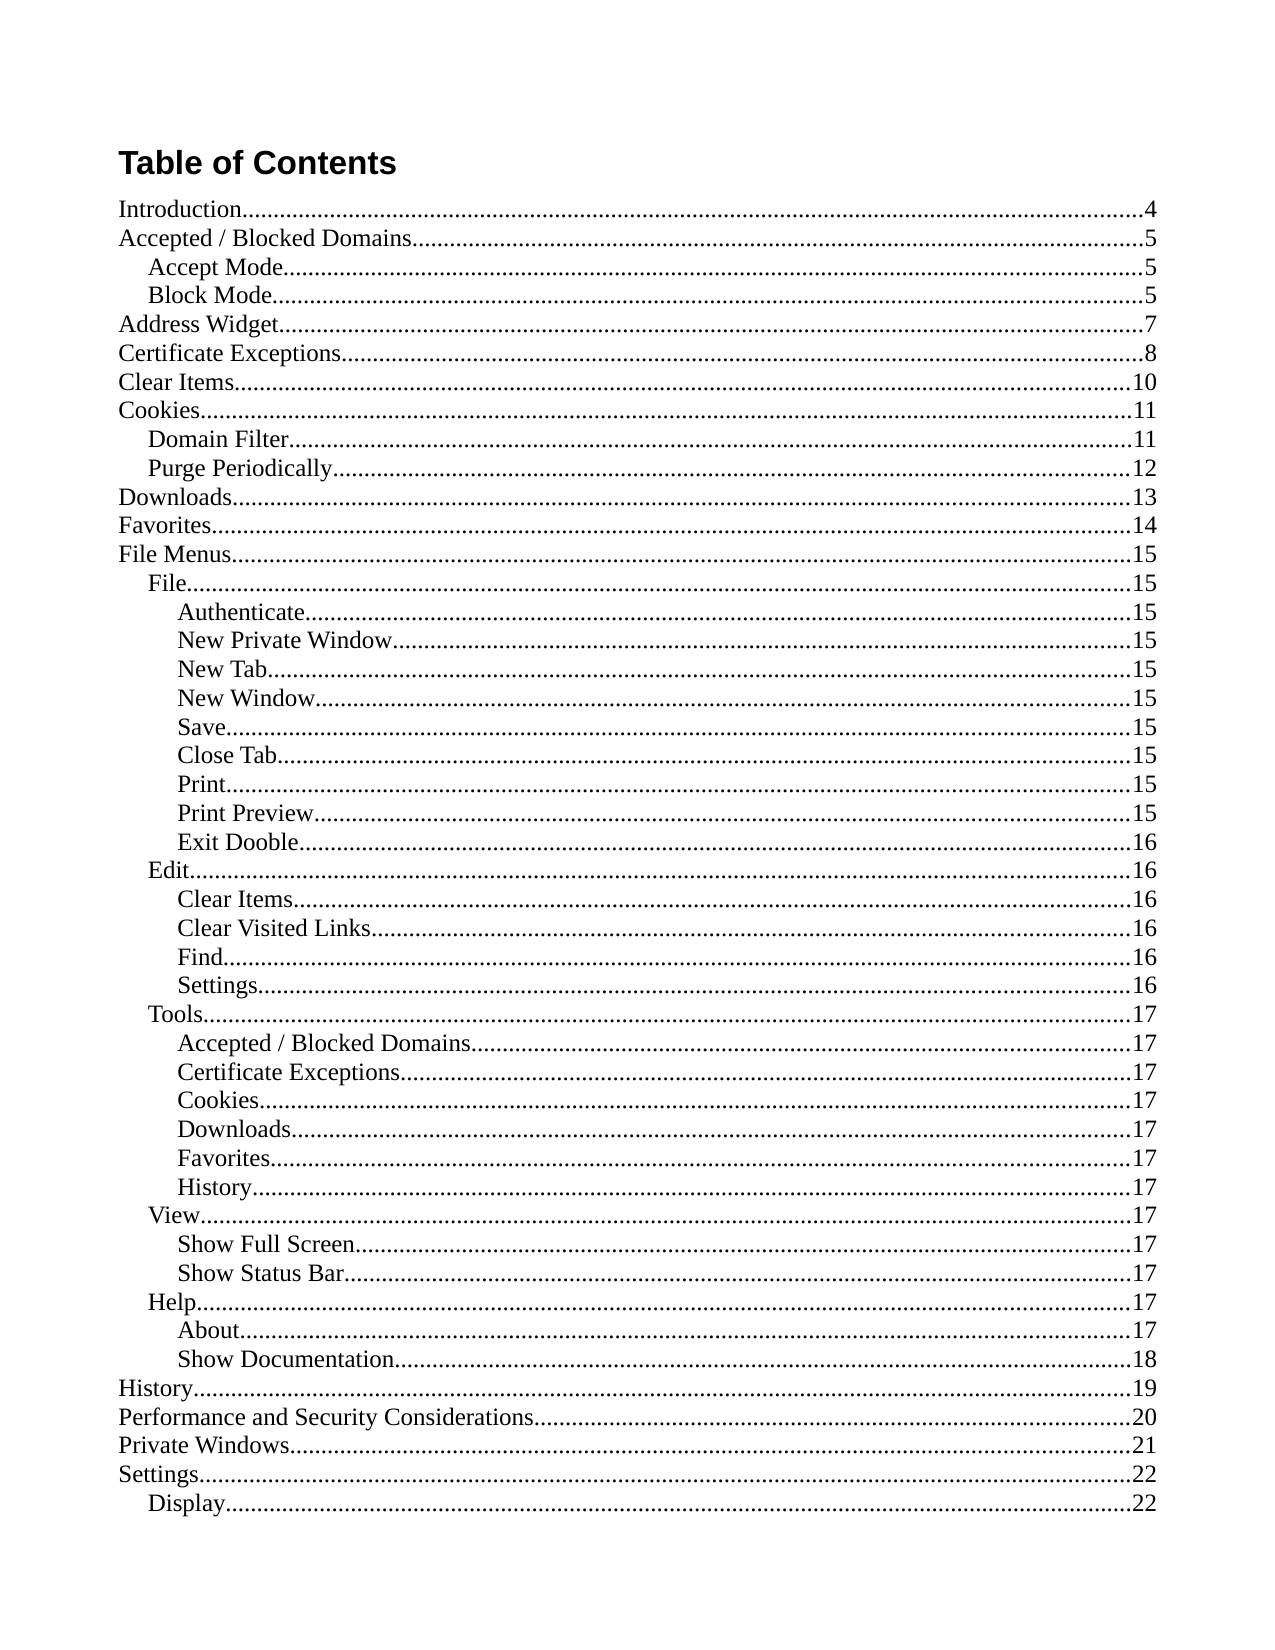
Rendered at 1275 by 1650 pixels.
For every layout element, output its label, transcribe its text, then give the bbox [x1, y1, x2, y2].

text Domain Filter 11 [148, 424, 1157, 453]
text View 17 [148, 1200, 1157, 1229]
text Address Widget 7 [118, 309, 1157, 338]
text Clear Items 10 [118, 367, 1157, 395]
text Downloads 13 [118, 482, 1157, 510]
text Settings 16 [177, 970, 1157, 999]
text Certificate Exceptions 8 [118, 338, 1157, 367]
text New Tab 15 [177, 654, 1157, 683]
text Cookies 11 [118, 395, 1157, 424]
text Introduction 4 [118, 194, 1157, 223]
text Save 15 [177, 712, 1157, 740]
text Clear Visited Links 16 [177, 913, 1157, 942]
text History 17 [177, 1172, 1157, 1200]
text New Private Window 15 [177, 625, 1157, 654]
text Block Mode 5 [148, 280, 1157, 309]
text Tools 17 [148, 999, 1157, 1028]
text Purge Periodically 12 [148, 453, 1157, 482]
text Show Documentation 18 [177, 1344, 1157, 1373]
text Print Preview 15 [177, 798, 1157, 827]
subtitle Table of Contents [118, 143, 1157, 182]
text Downloads 17 [177, 1114, 1157, 1143]
text Accepted / Blocked Domains 5 [118, 223, 1157, 252]
text Accept Mode 5 [148, 252, 1157, 280]
text Show Full Screen 17 [177, 1229, 1157, 1258]
text History 19 [118, 1373, 1157, 1402]
text Find 16 [177, 942, 1157, 970]
text Settings 22 [118, 1459, 1157, 1488]
text Certificate Exceptions 17 [177, 1057, 1157, 1085]
text Exit Dooble 16 [177, 827, 1157, 855]
text Favorites 17 [177, 1143, 1157, 1172]
text Edit 16 [148, 855, 1157, 884]
text Accepted / Blocked Domains 17 [177, 1028, 1157, 1057]
text Favorites 14 [118, 510, 1157, 539]
text Clear Items 16 [177, 884, 1157, 913]
text Authenticate 15 [177, 597, 1157, 625]
text Close Tab 15 [177, 740, 1157, 769]
text Private Windows 21 [118, 1430, 1157, 1459]
text Performance and Security Considerations 20 [118, 1402, 1157, 1430]
text New Window 15 [177, 683, 1157, 712]
text Display 22 [148, 1488, 1157, 1517]
text About 17 [177, 1315, 1157, 1344]
text File Menus 15 [118, 539, 1157, 568]
text Print 15 [177, 769, 1157, 798]
text Help 17 [148, 1287, 1157, 1315]
text File 15 [148, 568, 1157, 597]
text Cookies 17 [177, 1085, 1157, 1114]
text Show Status Bar 17 [177, 1258, 1157, 1287]
